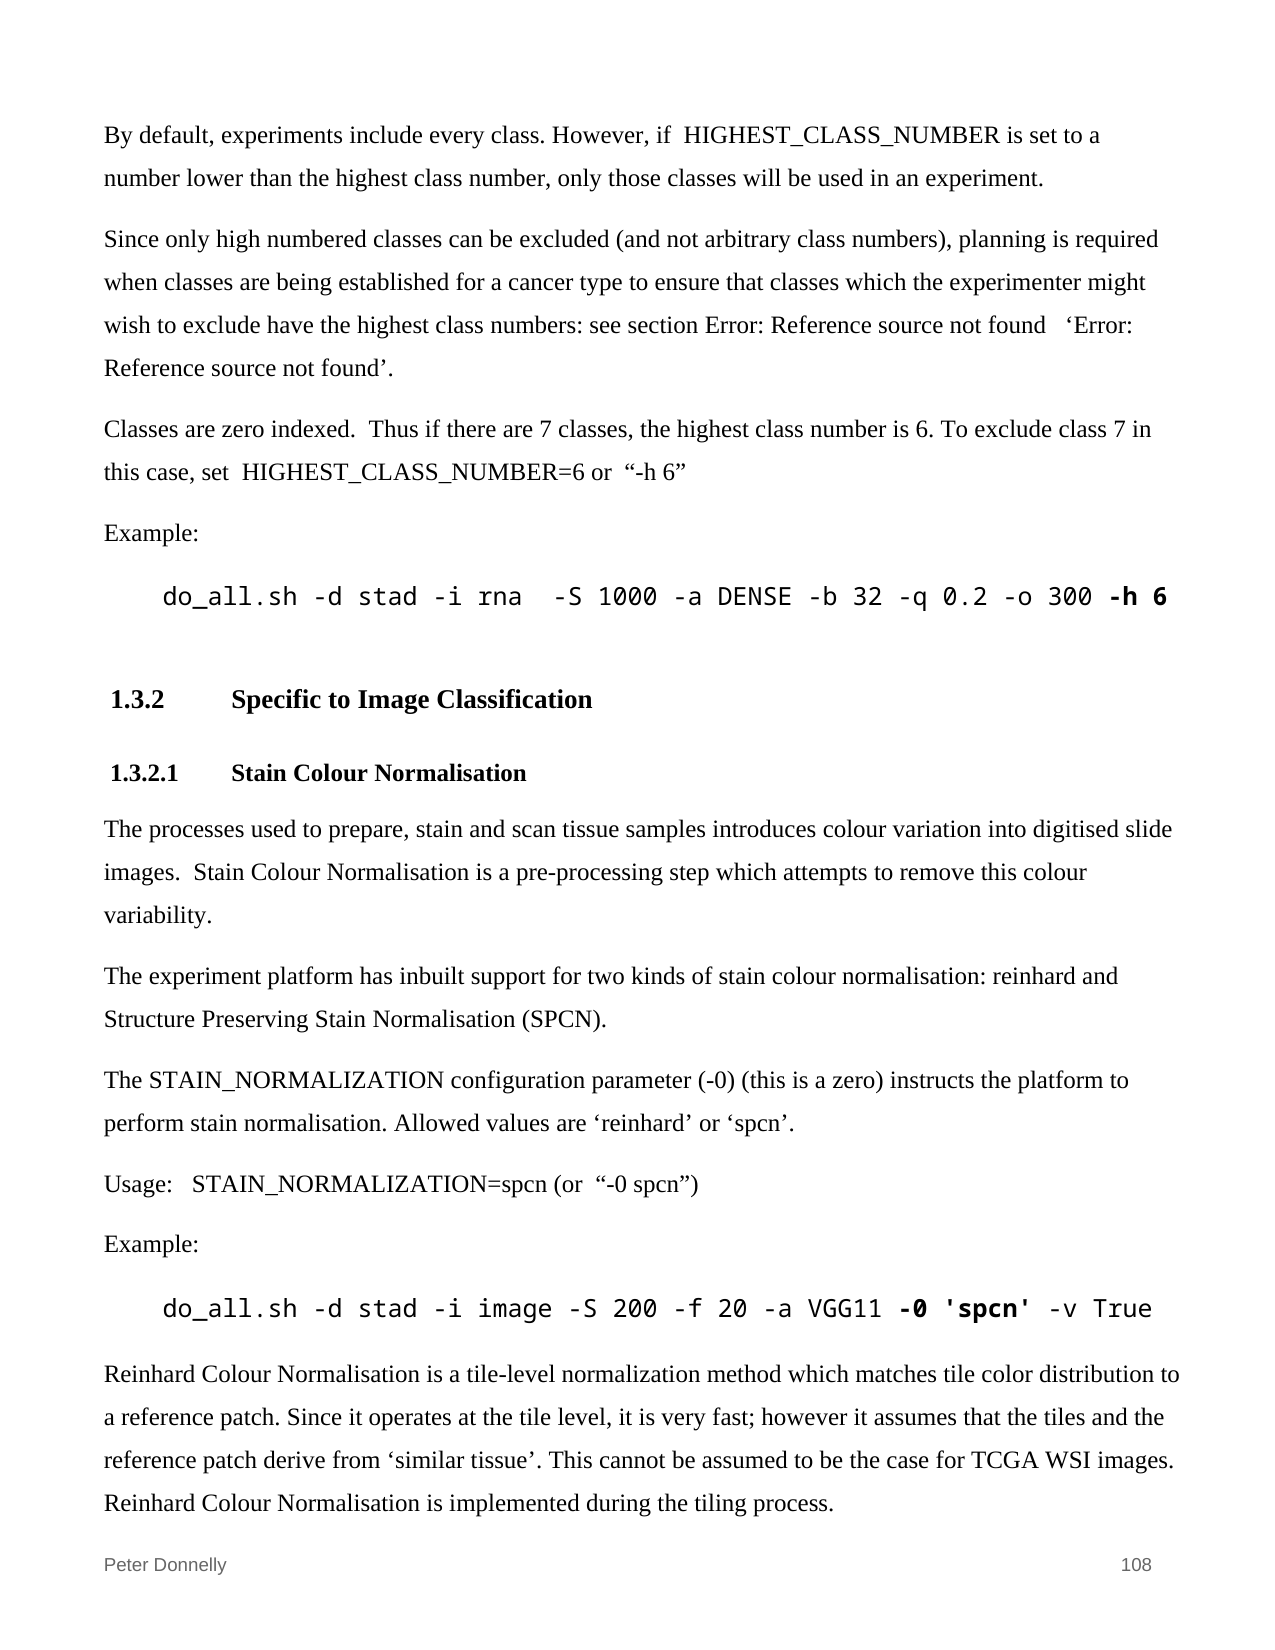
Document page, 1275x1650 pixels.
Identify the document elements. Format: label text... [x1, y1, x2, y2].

text By default, experiments include every class. However, if HIGHEST_CLASS_NUMBER is set to a number lower than the highest class number, only those classes will be used in an experiment. [103, 120, 1181, 192]
subtitle Specific to Image Classification [103, 683, 1181, 714]
text The processes used to prepare, stain and scan tissue samples introduces colour variation into digitised slide images. Stain Colour Normalisation is a pre-processing step which attempts to remove this colour variability. [103, 814, 1181, 929]
text do_all.sh -d stad -i image -S 200 -f 20 -a VGG11 -0 'spcn' -v True [162, 1290, 1181, 1324]
text Since only high numbered classes can be excluded (and not arbitrary class numbers), planning is required when classes are being established for a cancer type to ensure that classes which the experimenter might wish to exclude have the highest class numbers: see section Error: Reference source not found ‘Error: Reference source not found’. [103, 224, 1181, 382]
text Example: [103, 1229, 1181, 1258]
text do_all.sh -d stad -i rna -S 1000 -a DENSE -b 32 -q 0.2 -o 300 -h 6 [162, 579, 1181, 613]
text Reinhard Colour Normalisation is a tile-level normalization method which matches tile color distribution to a reference patch. Since it operates at the tile level, it is very fast; however it assumes that the tiles and the reference patch derive from ‘similar tissue’. This cannot be assumed to be the case for TCGA WSI images. Reinhard Colour Normalisation is implemented during the tiling process. [103, 1359, 1181, 1517]
text Example: [103, 518, 1181, 547]
text Classes are zero indexed. Thus if there are 7 classes, the highest class number is 6. To exclude class 7 in this case, set HIGHEST_CLASS_NUMBER=6 or “-h 6” [103, 414, 1181, 486]
text The STAIN_NORMALIZATION configuration parameter (-0) (this is a zero) instructs the platform to perform stain normalisation. Allowed values are ‘reinhard’ or ‘spcn’. [103, 1065, 1181, 1137]
text Usage: STAIN_NORMALIZATION=spcn (or “-0 spcn”) [103, 1169, 1181, 1197]
text The experiment platform has inbuilt support for two kinds of stain colour normalisation: reinhard and Structure Preserving Stain Normalisation (SPCN). [103, 961, 1181, 1033]
subtitle Stain Colour Normalisation [103, 758, 1181, 787]
